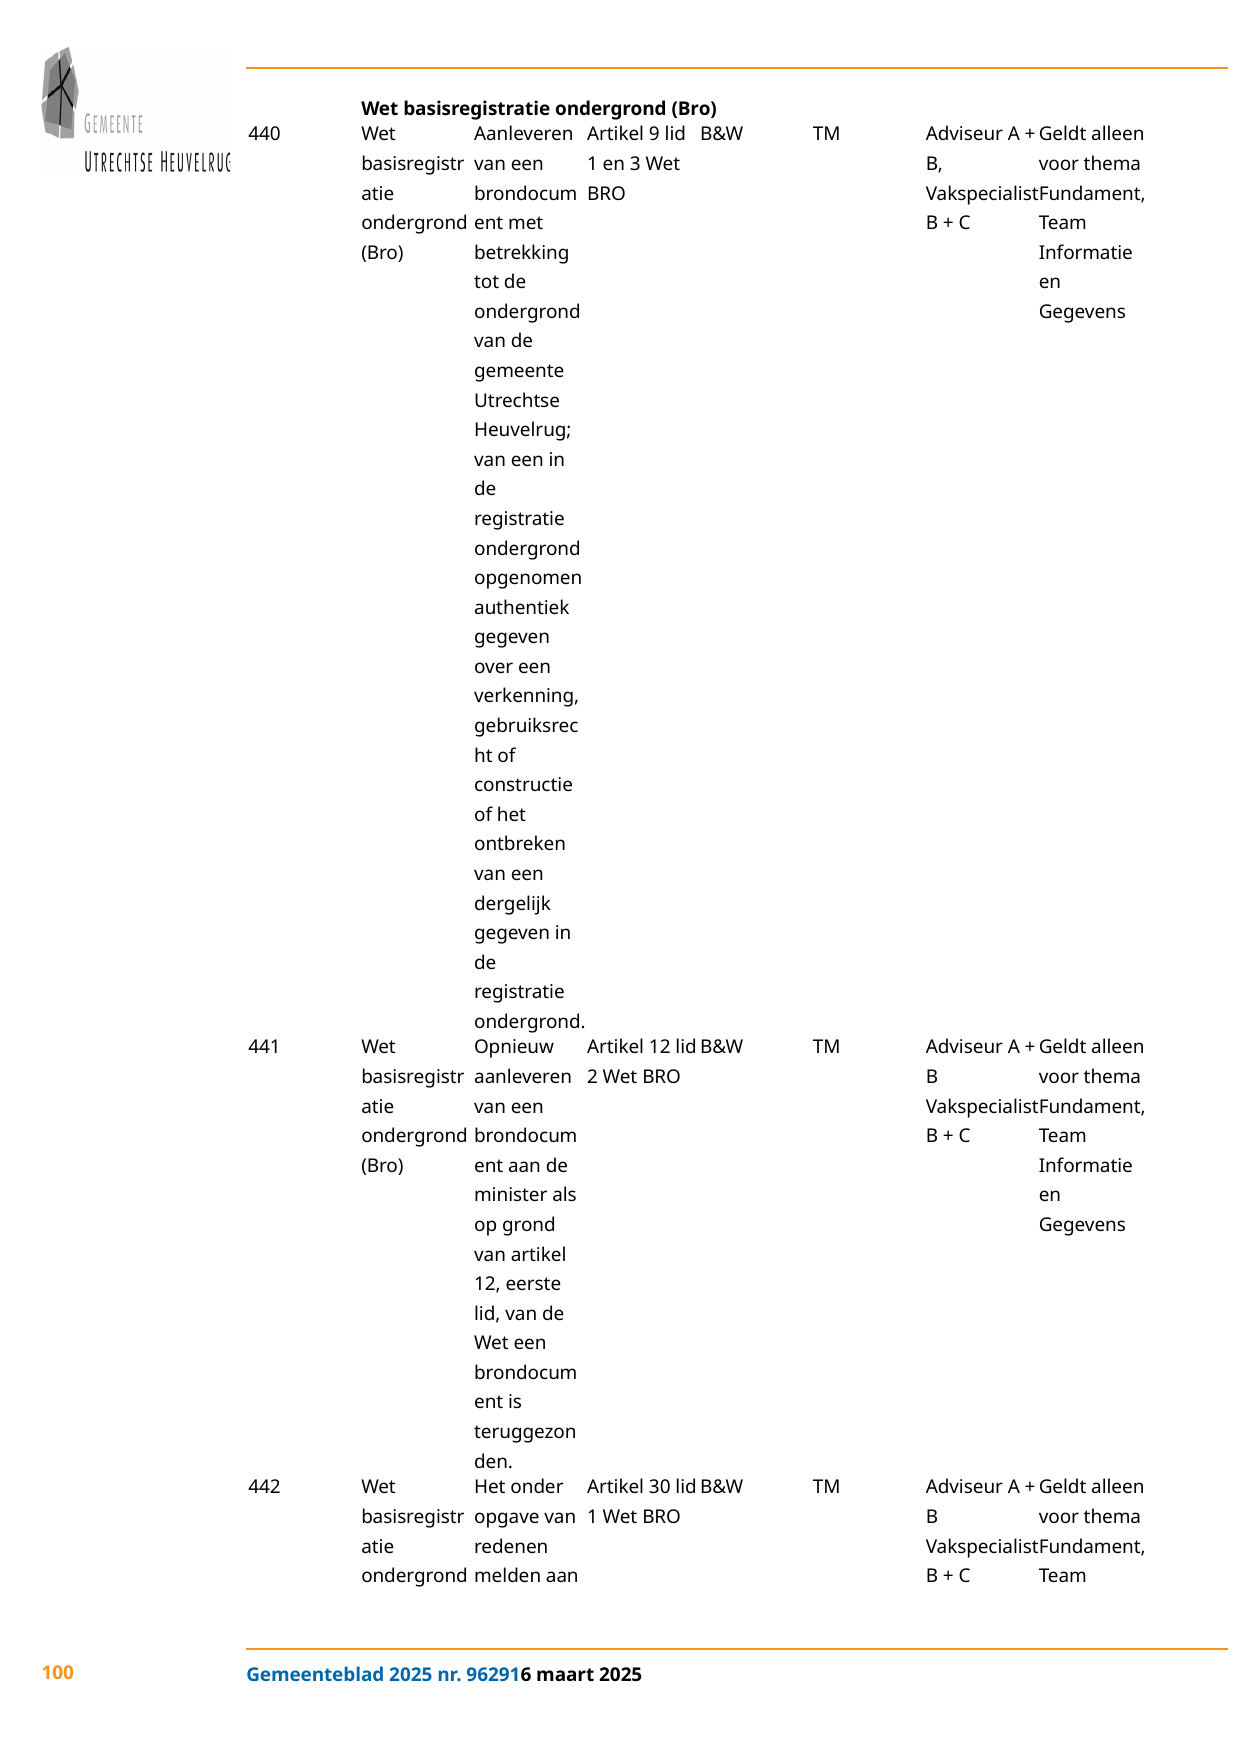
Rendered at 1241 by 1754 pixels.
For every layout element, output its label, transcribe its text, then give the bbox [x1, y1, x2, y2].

table_cell 442 [248, 1474, 361, 1588]
table_cell Geldt alleen voor thema Fundament, Team [1039, 1474, 1152, 1588]
table_cell Wet basisregistratie ondergrond [361, 1474, 474, 1588]
table_cell TM [813, 121, 926, 1034]
table_cell Geldt alleen voor thema Fundament, Team Informatie en Gegevens [1039, 121, 1152, 1034]
picture [41, 47, 231, 172]
table_cell Wet basisregistratie ondergrond (Bro) [361, 121, 474, 1034]
table_cell B&W [700, 1034, 813, 1474]
table_cell Wet basisregistratie ondergrond (Bro) [361, 95, 1152, 121]
table_cell [248, 95, 361, 121]
table_cell B&W [700, 1474, 813, 1588]
table_cell Aanleveren van een brondocument met betrekking tot de ondergrond van de gemeente Utrechtse Heuvelrug; van een in de registratie ondergrond opgenomen authentiek gegeven over een verkenning, gebruiksrecht of constructie of het ontbreken van een dergelijk gegeven in de registratie ondergrond. [474, 121, 587, 1034]
table_cell Adviseur A + B Vakspecialist B + C [926, 1034, 1038, 1474]
table_cell Adviseur A + B Vakspecialist B + C [926, 1474, 1038, 1588]
table_cell Artikel 12 lid 2 Wet BRO [587, 1034, 700, 1474]
table_cell Geldt alleen voor thema Fundament, Team Informatie en Gegevens [1039, 1034, 1152, 1474]
table_cell B&W [700, 121, 813, 1034]
table_cell Wet basisregistratie ondergrond (Bro) [361, 1034, 474, 1474]
table_cell Het onder opgave van redenen melden aan [474, 1474, 587, 1588]
table_cell 441 [248, 1034, 361, 1474]
table_cell TM [813, 1474, 926, 1588]
table_cell Adviseur A + B, Vakspecialist B + C [926, 121, 1038, 1034]
table_cell Opnieuw aanleveren van een brondocument aan de minister als op grond van artikel 12, eerste lid, van de Wet een brondocument is teruggezonden. [474, 1034, 587, 1474]
table_cell TM [813, 1034, 926, 1474]
table_cell Artikel 30 lid 1 Wet BRO [587, 1474, 700, 1588]
table_cell 440 [248, 121, 361, 1034]
table_cell Artikel 9 lid 1 en 3 Wet BRO [587, 121, 700, 1034]
